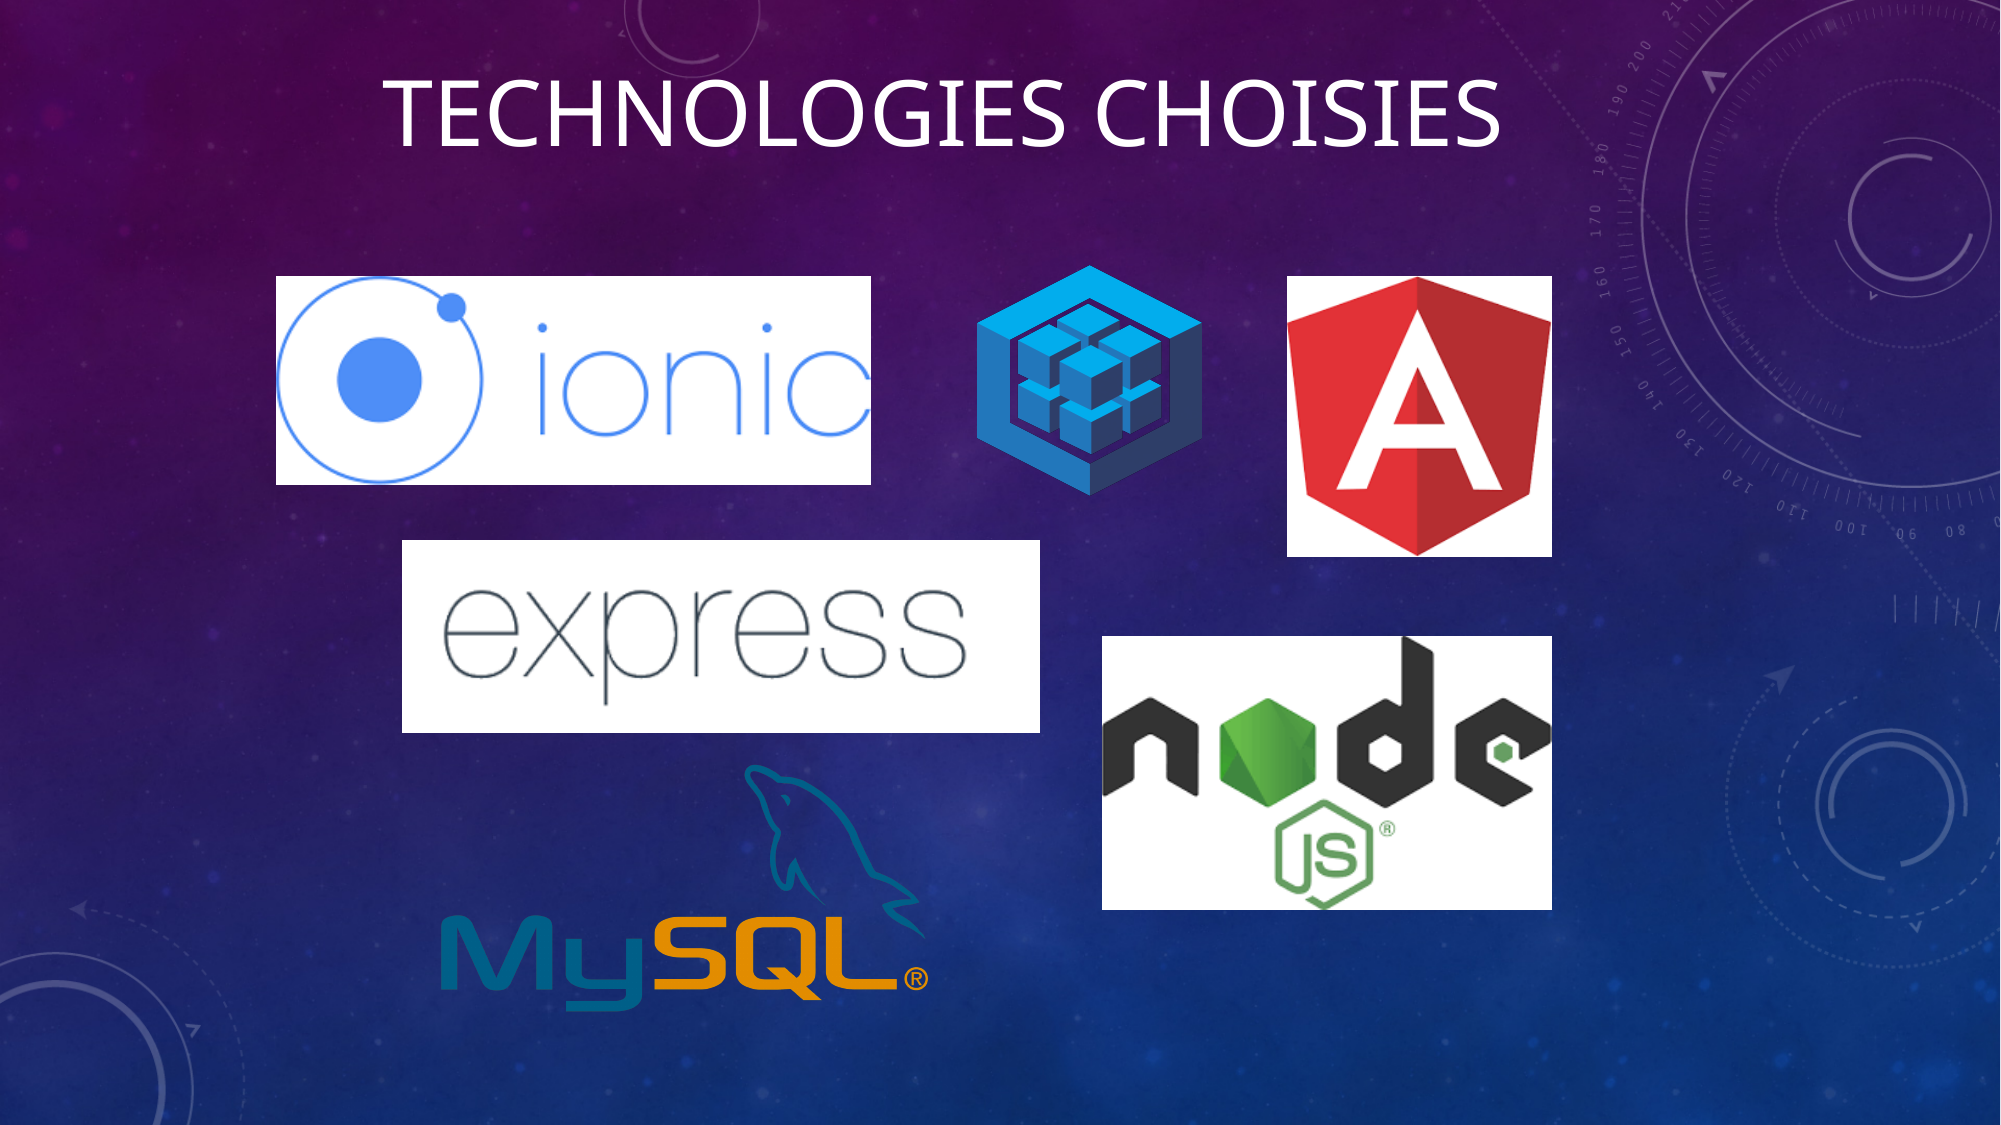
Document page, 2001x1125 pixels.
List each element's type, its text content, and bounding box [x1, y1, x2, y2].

picture [977, 300, 1202, 496]
title Technologies choisies [112, 41, 1775, 179]
picture [1287, 276, 1552, 557]
picture [276, 276, 871, 485]
picture [368, 540, 1040, 1095]
picture [1093, 265, 1202, 321]
picture [1102, 636, 1552, 910]
picture [977, 265, 1086, 321]
